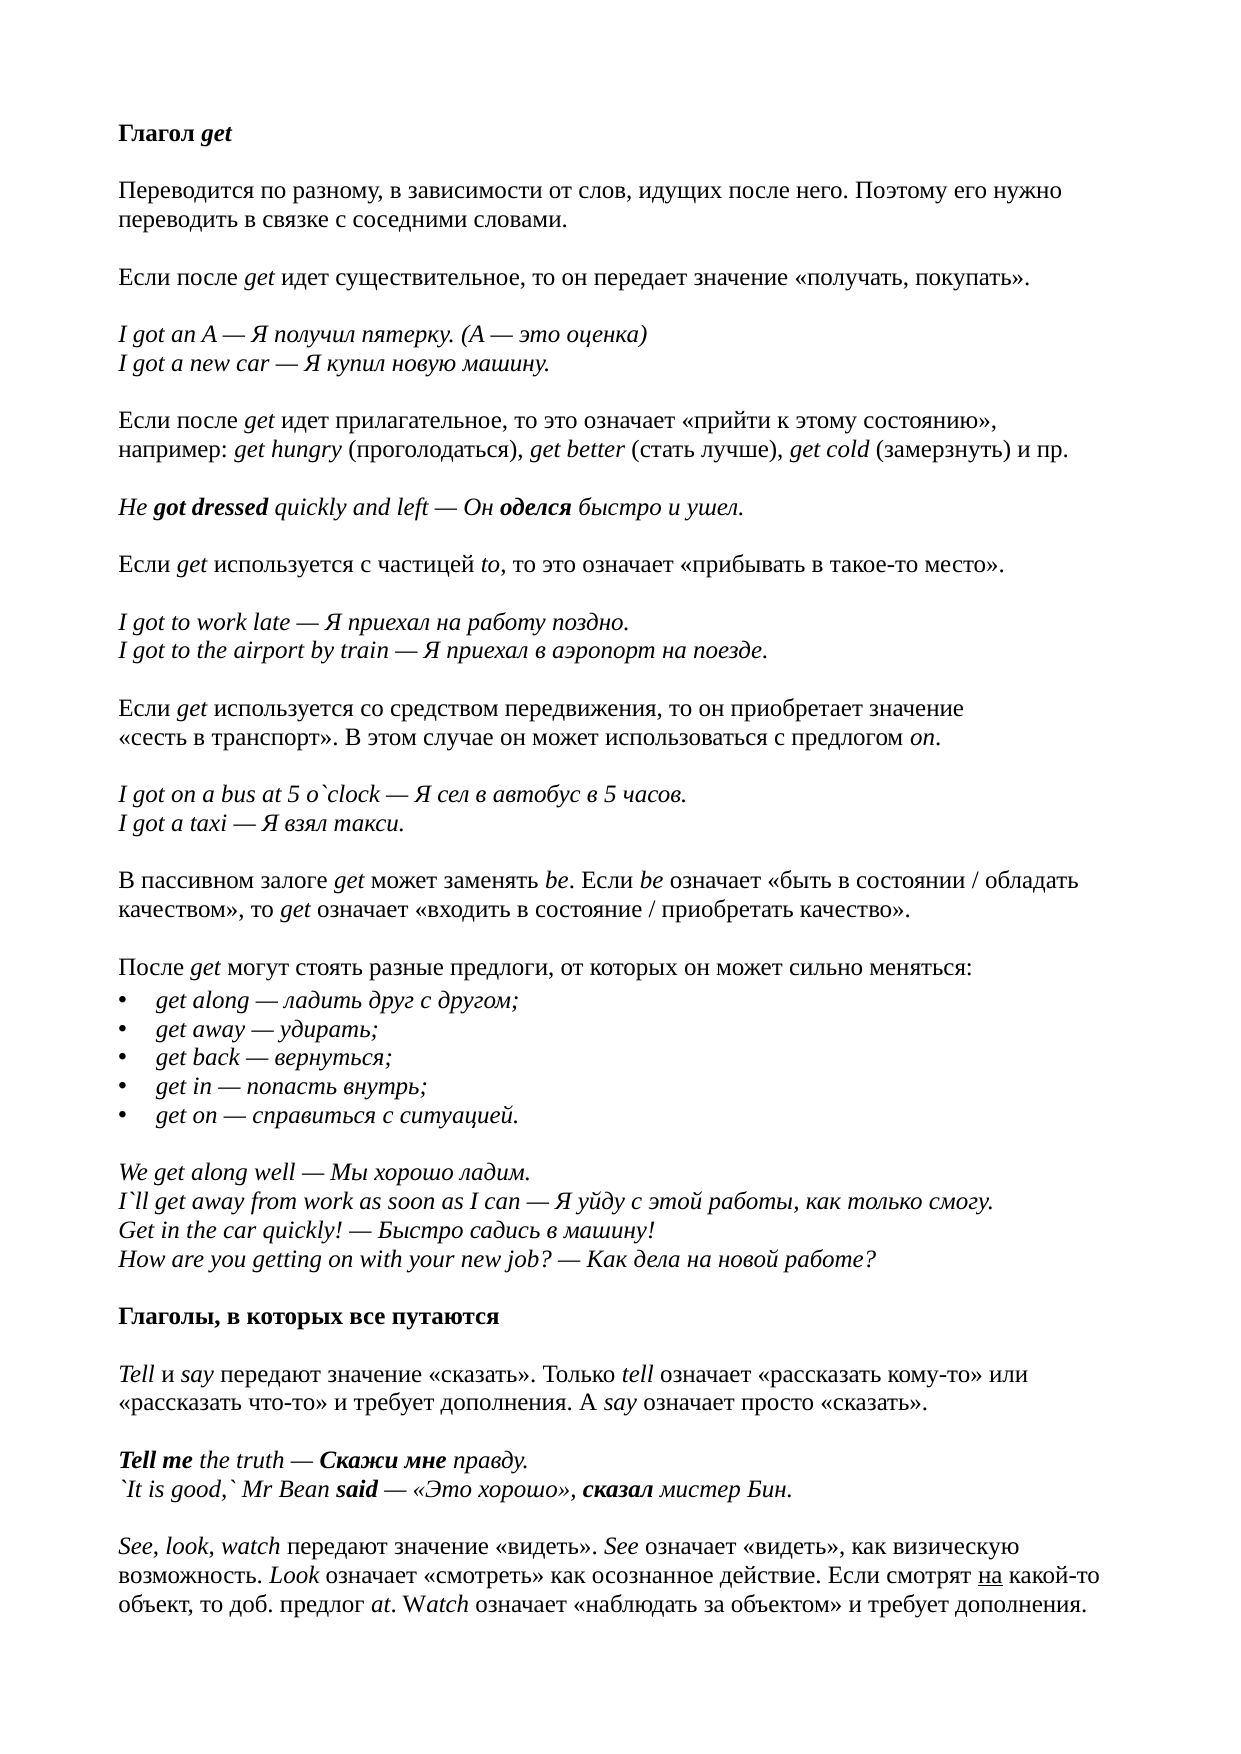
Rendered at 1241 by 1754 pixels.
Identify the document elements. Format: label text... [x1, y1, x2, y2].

text `It is good,` Mr Bean said — «Это хорошо», сказал мистер Бин. [118, 1474, 1122, 1502]
list get along — ладить друг с другом; [118, 985, 1122, 1014]
text Tell и say передают значение «сказать». Только tell означает «рассказать кому-то» или «рассказать что-то» и требует дополнения. А say означает просто «сказать». [118, 1359, 1122, 1416]
text I got on a bus at 5 o`clock — Я сел в автобус в 5 часов. [118, 779, 1122, 808]
text Переводится по разному, в зависимости от слов, идущих после него. Поэтому его нужно переводить в связке с соседними словами. [118, 176, 1122, 233]
text например: get hungry (проголодаться), get better (стать лучше), get cold (замерзнуть) и пр. [118, 434, 1122, 463]
text В пассивном залоге get может заменять be. Если be означает «быть в состоянии / обладать качеством», то get означает «входить в состояние / приобретать качество». [118, 866, 1122, 923]
text После get могут стоять разные предлоги, от которых он может сильно меняться: [118, 952, 1122, 981]
text Глагол get [118, 118, 1122, 147]
text Если get используется с частицей to, то это означает «прибывать в такое-то место». [118, 549, 1122, 578]
text Если get используется со средством передвижения, то он приобретает значение [118, 693, 1122, 722]
text Глаголы, в которых все путаются [118, 1301, 1122, 1330]
text See, look, watch передают значение «видеть». See означает «видеть», как визическую возможность. Look означает «смотреть» как осознанное действие. Если смотрят на какой-то объект, то доб. предлог at. Watch означает «наблюдать за объектом» и требует дополнения. [118, 1531, 1122, 1617]
list get in — попасть внутрь; [118, 1071, 1122, 1100]
text I got to work late — Я приехал на работу поздно. [118, 607, 1122, 636]
text Если после get идет существительное, то он передает значение «получать, покупать». [118, 262, 1122, 291]
text How are you getting on with your new job? — Как дела на новой работе? [118, 1244, 1122, 1272]
text Tell me the truth — Скажи мне правду. [118, 1445, 1122, 1474]
text I got an A — Я получил пятерку. (A — это оценка) [118, 319, 1122, 348]
text Get in the car quickly! — Быстро садись в машину! [118, 1215, 1122, 1244]
text «сесть в транспорт». В этом случае он может использоваться с предлогом on. [118, 722, 1122, 751]
text I got a new car — Я купил новую машину. [118, 348, 1122, 377]
list get back — вернуться; [118, 1042, 1122, 1071]
list get away — удирать; [118, 1014, 1122, 1042]
text We get along well — Мы хорошо ладим. [118, 1157, 1122, 1186]
text I`ll get away from work as soon as I can — Я уйду с этой работы, как только смогу. [118, 1186, 1122, 1215]
text I got to the airport by train — Я приехал в аэропорт на поезде. [118, 636, 1122, 664]
text He got dressed quickly and left — Он оделся быстро и ушел. [118, 492, 1122, 521]
list get on — справиться с ситуацией. [118, 1100, 1122, 1129]
text Если после get идет прилагательное, то это означает «прийти к этому состоянию», [118, 406, 1122, 434]
text I got a taxi — Я взял такси. [118, 808, 1122, 837]
